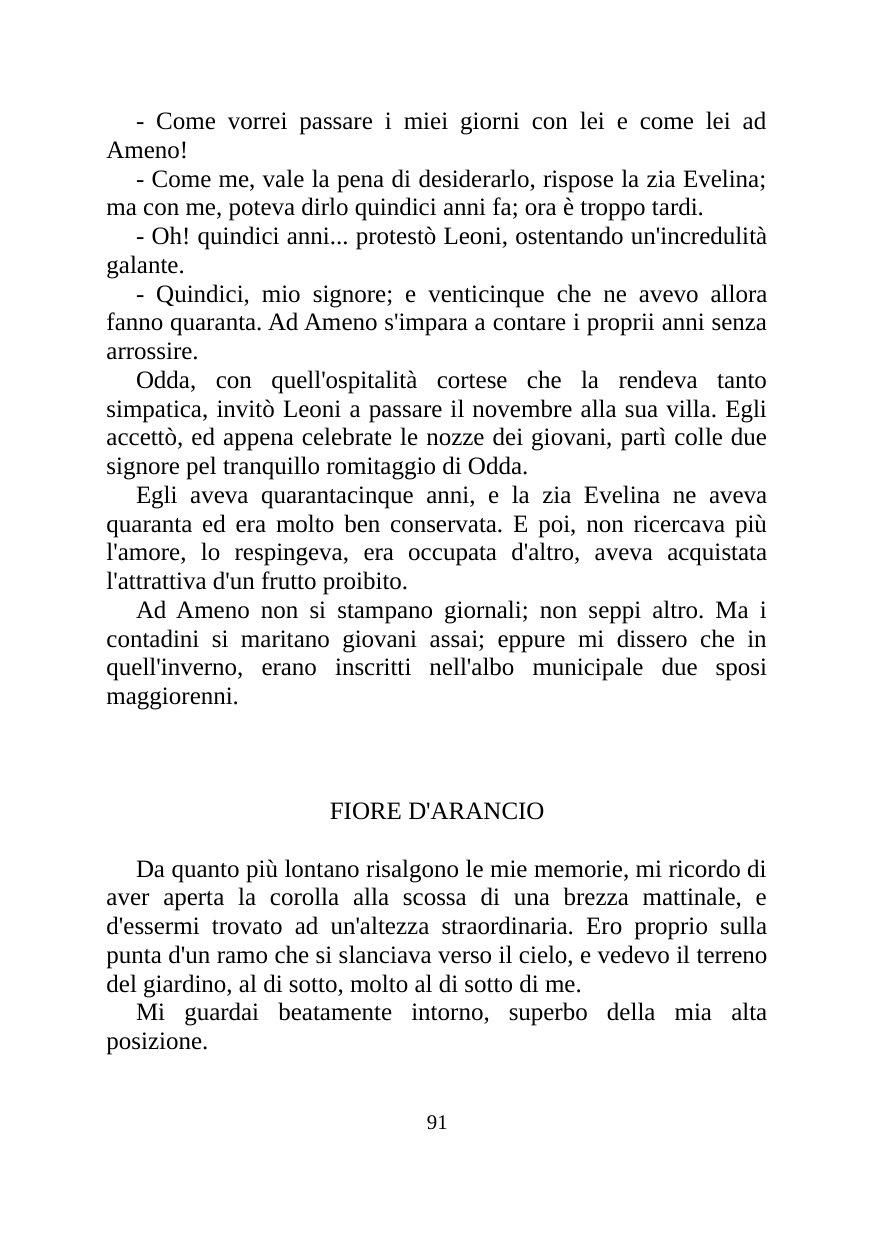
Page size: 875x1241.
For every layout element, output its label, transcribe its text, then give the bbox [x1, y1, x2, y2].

text Odda, con quell'ospitalità cortese che la rendeva tanto simpatica, invitò Leoni a passare il novembre alla sua villa. Egli accettò, ed appena celebrate le nozze dei giovani, partì colle due signore pel tranquillo romitaggio di Odda. [106, 365, 768, 480]
text - Oh! quindici anni... protestò Leoni, ostentando un'incredulità galante. [106, 221, 768, 279]
text Egli aveva quarantacinque anni, e la zia Evelina ne aveva quaranta ed era molto ben conservata. E poi, non ricercava più l'amore, lo respingeva, era occupata d'altro, aveva acquistata l'attrattiva d'un frutto proibito. [106, 480, 768, 595]
text - Come me, vale la pena di desiderarlo, rispose la zia Evelina; ma con me, poteva dirlo quindici anni fa; ora è troppo tardi. [106, 164, 768, 221]
text FIORE D'ARANCIO [106, 796, 768, 825]
text Da quanto più lontano risalgono le mie memorie, mi ricordo di aver aperta la corolla alla scossa di una brezza mattinale, e d'essermi trovato ad un'altezza straordinaria. Ero proprio sulla punta d'un ramo che si slanciava verso il cielo, e vedevo il terreno del giardino, al di sotto, molto al di sotto di me. [106, 854, 768, 997]
text - Quindici, mio signore; e venticinque che ne avevo allora fanno quaranta. Ad Ameno s'impara a contare i proprii anni senza arrossire. [106, 279, 768, 365]
text - Come vorrei passare i miei giorni con lei e come lei ad Ameno! [106, 106, 768, 164]
text Ad Ameno non si stampano giornali; non seppi altro. Ma i contadini si maritano giovani assai; eppure mi dissero che in quell'inverno, erano inscritti nell'albo municipale due sposi maggiorenni. [106, 595, 768, 710]
text Mi guardai beatamente intorno, superbo della mia alta posizione. [106, 997, 768, 1055]
